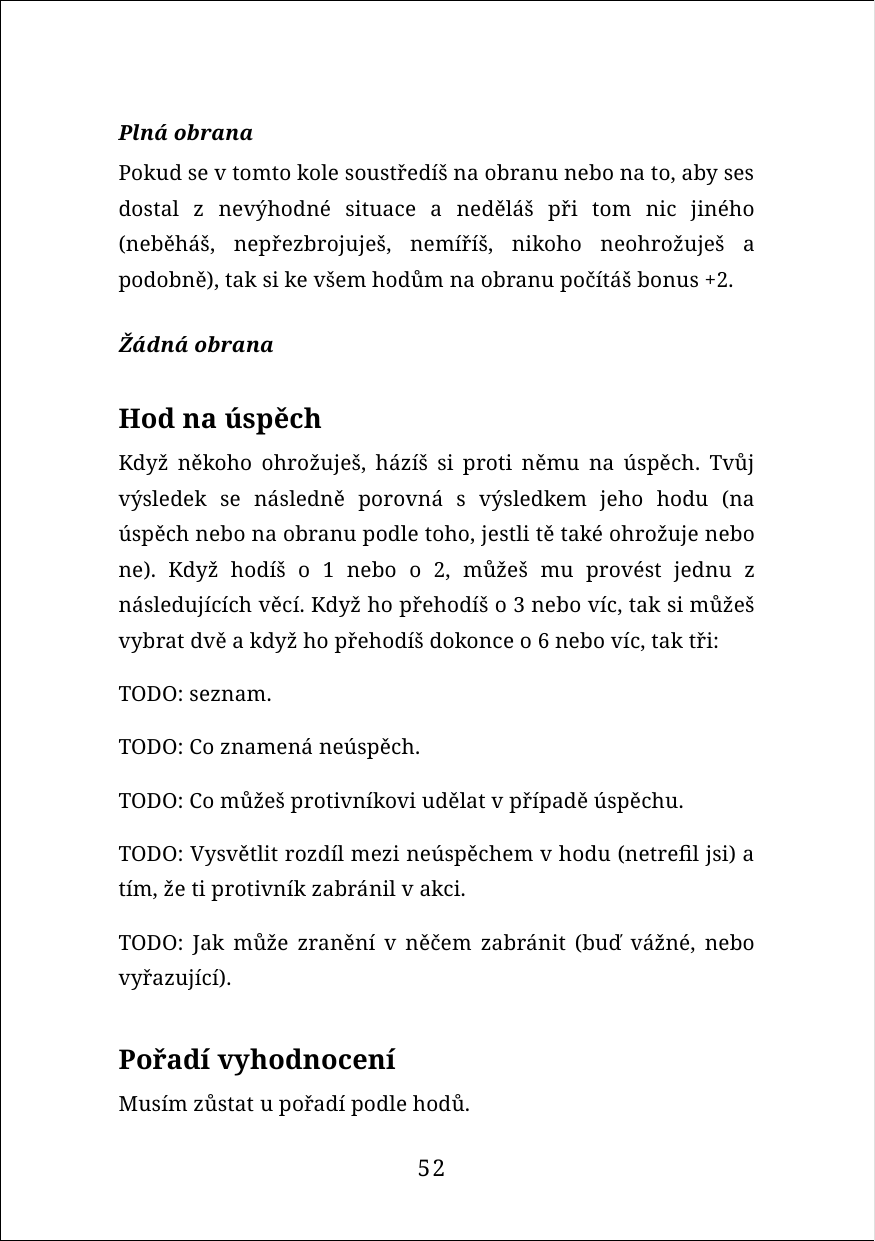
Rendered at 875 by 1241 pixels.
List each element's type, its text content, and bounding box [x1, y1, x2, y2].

subtitle Pořadí vyhodnocení [118, 1040, 756, 1077]
text Pokud se v tomto kole soustředíš na obranu nebo na to, aby ses dostal z nevýhodné situace a neděláš při tom nic jiného (neběháš, nepřezbrojuješ, nemíříš, nikoho neohrožuješ a podobně), tak si ke všem hodům na obranu počítáš bonus +2. [118, 158, 756, 293]
text TODO: Co můžeš protivníkovi udělat v případě úspěchu. [118, 786, 756, 814]
subtitle Žádná obrana [118, 330, 756, 358]
text TODO: Co znamená neúspěch. [118, 732, 756, 761]
text TODO: seznam. [118, 679, 756, 708]
subtitle Hod na úspěch [118, 400, 756, 437]
text Když někoho ohrožuješ, házíš si proti němu na úspěch. Tvůj výsledek se následně porovná s výsledkem jeho hodu (na úspěch nebo na obranu podle toho, jestli tě také ohrožuje nebo ne). Když hodíš o 1 nebo o 2, můžeš mu provést jednu z následujících věcí. Když ho přehodíš o 3 nebo víc, tak si můžeš vybrat dvě a když ho přehodíš dokonce o 6 nebo víc, tak tři: [118, 448, 756, 654]
text TODO: Jak může zranění v něčem zabránit (buď vážné, nebo vyřazující). [118, 928, 756, 992]
text Musím zůstat u pořadí podle hodů. [118, 1089, 756, 1117]
text TODO: Vysvětlit rozdíl mezi neúspěchem v hodu (netrefil jsi) a tím, že ti protivník zabránil v akci. [118, 839, 756, 903]
subtitle Plná obrana [118, 118, 756, 147]
